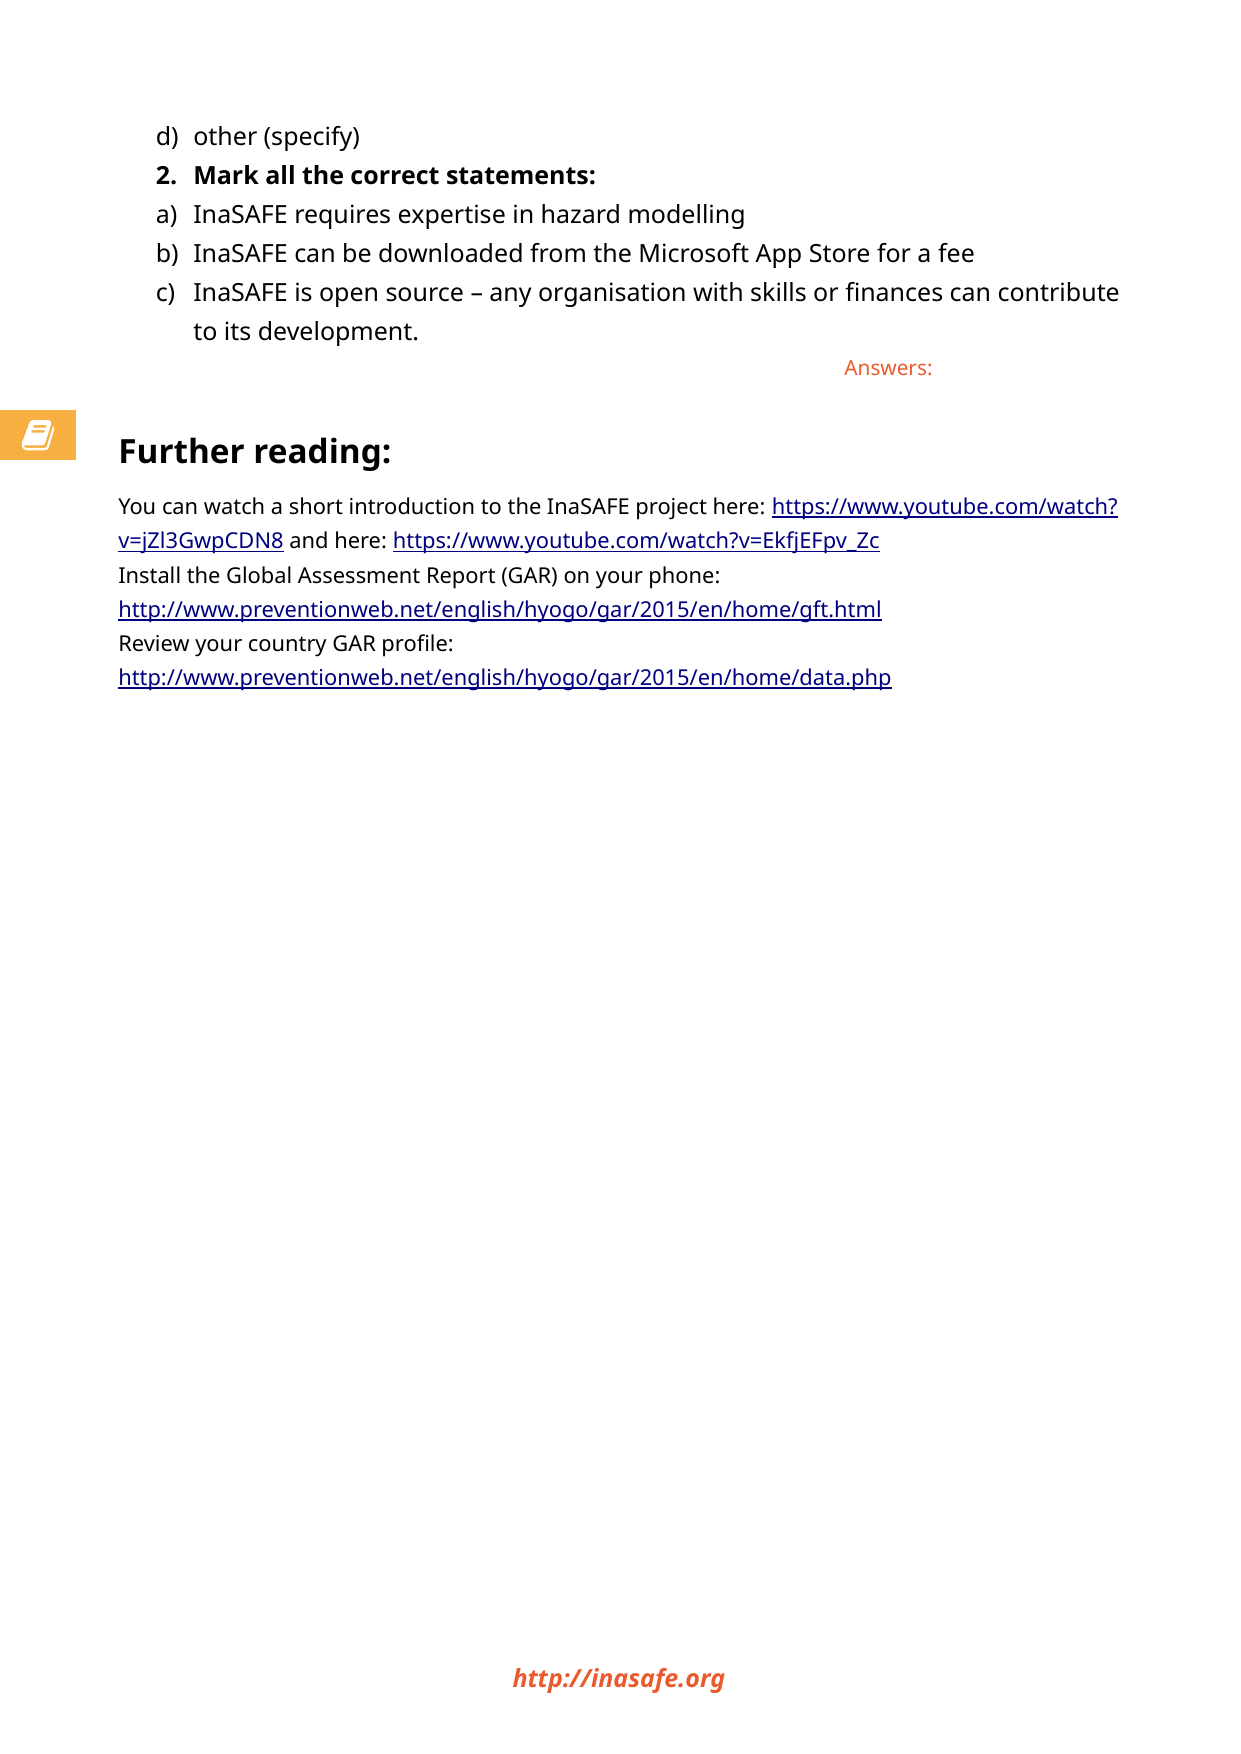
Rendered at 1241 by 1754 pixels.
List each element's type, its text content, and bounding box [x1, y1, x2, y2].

text Review your country GAR profile: [118, 628, 1122, 658]
list InaSAFE requires expertise in hazard modelling [156, 196, 1122, 231]
text You can watch a short introduction to the InaSAFE project here: https://www.youtube.com/watch?v=jZl3GwpCDN8 and here: https://www.youtube.com/watch?v=EkfjEFpv_Zc Install the Global Assessment Report (GAR) on your phone: http://www.preventionweb.net/english/hyogo/gar/2015/en/home/gft.html [118, 491, 1122, 624]
list InaSAFE is open source – any organisation with skills or finances can contribute to its development. [156, 275, 1122, 348]
list Mark all the correct statements: [156, 157, 1122, 191]
text Answers: [118, 353, 1122, 382]
text http://www.preventionweb.net/english/hyogo/gar/2015/en/home/data.php [118, 662, 1122, 692]
list InaSAFE can be downloaded from the Microsoft App Store for a fee [156, 236, 1122, 270]
list other (specify) [156, 118, 1122, 152]
subtitle Further reading: [118, 427, 1122, 473]
